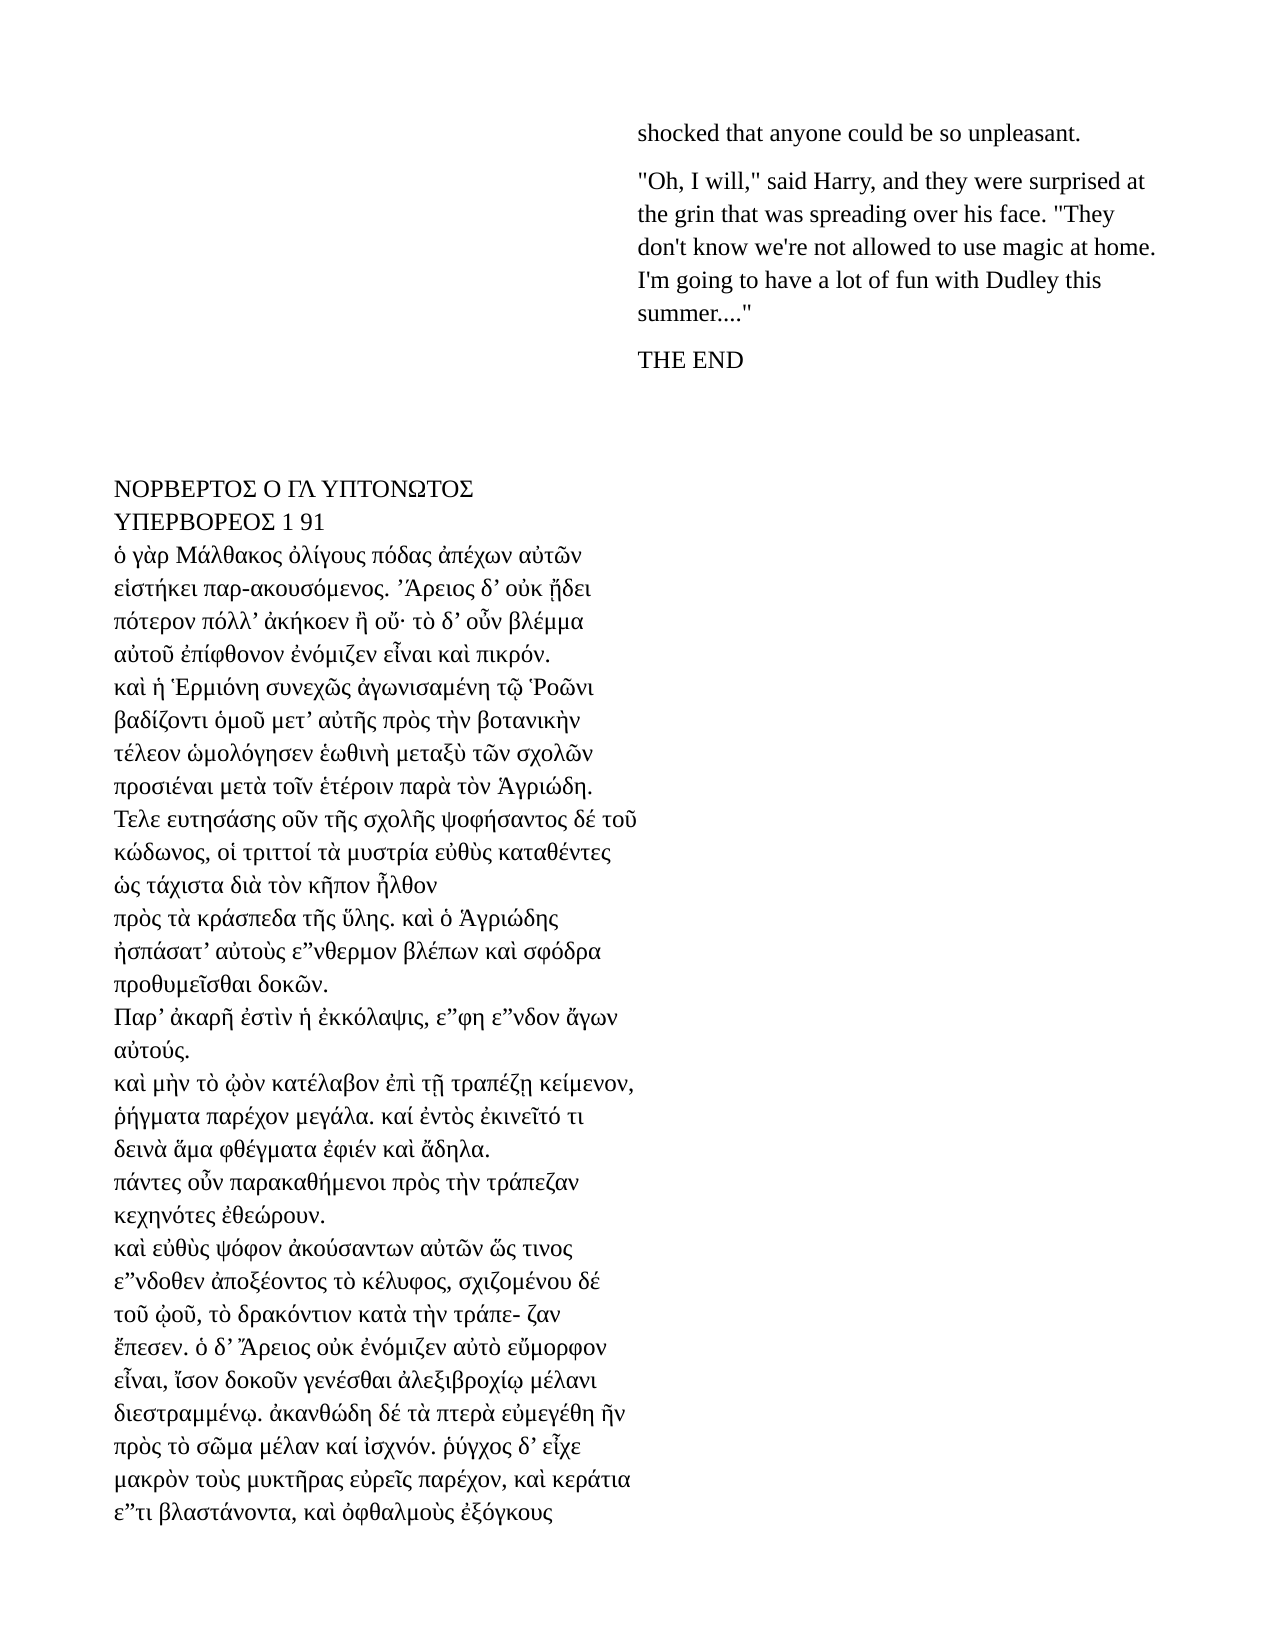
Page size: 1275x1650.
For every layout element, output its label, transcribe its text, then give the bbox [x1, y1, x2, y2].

table_cell [118, 166, 637, 345]
table_cell [639, 540, 1157, 672]
table_cell [118, 118, 637, 166]
table_header [639, 441, 1157, 474]
table_cell καὶ εὐθὺς ψόφον ἀκούσαντων αὐτῶν ὥς τινος ε”νδοθεν ἀποξέοντος τὸ κέλυφος, σχιζομένου δέ τοῦ ᾠοῦ, τὸ δρακόντιον κατὰ τὴν τράπε- ζαν ἔπεσεν. ὁ δ’ Ἄρειος οὐκ ἐνόμιζεν αὐτὸ εὔμορφον εἶναι, ἴσον δοκοῦν γενέσθαι ἀλεξιβροχίῳ μέλανι διεστραμμένῳ. ἀκανθώδη δέ τὰ πτερὰ εὐμεγέθη ῆν πρὸς τὸ σῶμα μέλαν καί ἰσχνόν. ῥύγχος δ’ εἶχε μακρὸν τοὺς μυκτῆρας εὐρεῖς παρέχον, καὶ κεράτια ε”τι βλαστάνοντα, καὶ ὀφθαλμοὺς ἐξόγκους [114, 1233, 639, 1526]
table_cell [639, 1167, 1157, 1233]
table_cell "Oh, I will," said Harry, and they were surprised at the grin that was spreading over his face. "They don't know we're not allowed to use magic at home. I'm going to have a lot of fun with Dudley this summer...." [638, 166, 1157, 345]
table_cell ὁ γὰρ Μάλθακος ὀλίγους πόδας ἀπέχων αὐτῶν εἱστήκει παρ-ακουσόμενος. ’Άρειος δ’ οὐκ ᾔδει πότερον πόλλ’ ἀκήκοεν ἢ οὔ· τὸ δ’ οὖν βλέμμα αὐτοῦ ἐπίφθονον ἐνόμιζεν εἶναι καὶ πικρόν. [114, 540, 639, 672]
table_cell shocked that anyone could be so unpleasant. [638, 118, 1157, 166]
table_cell THE END [638, 345, 1157, 393]
table_cell Παρ’ ἀκαρῆ ἐστὶν ἡ ἐκκόλαψις, ε”φη ε”νδον ἄγων αὐτούς. [114, 1002, 639, 1068]
table_cell [639, 1068, 1157, 1167]
table_cell καὶ μὴν τὸ ᾠὸν κατέλαβον ἐπὶ τῇ τραπέζῃ κείμενον, ῥήγματα παρέχον μεγάλα. καί ἐντὸς ἐκινεῖτό τι δεινὰ ἅμα φθέγματα ἐφιέν καὶ ἄδηλα. [114, 1068, 639, 1167]
table_header [114, 441, 639, 474]
table_cell πάντες οὖν παρακαθήμενοι πρὸς τὴν τράπεζαν κεχηνότες ἐθεώρουν. [114, 1167, 639, 1233]
table_cell καὶ ἡ Ἑρμιόνη συνεχῶς ἀγωνισαμένη τῷ Ῥοῶνι βαδίζοντι ὁμοῦ μετ’ αὐτῆς πρὸς τὴν βοτανικὴν τέλεον ὡμολόγησεν ἑωθινὴ μεταξὺ τῶν σχολῶν προσιέναι μετὰ τοῖν ἑτέροιν παρὰ τὸν Ἁγριώδη. Τελε ευτησάσης οῦν τῆς σχολῆς ψοφήσαντος δέ τοῦ κώδωνος, οἱ τριττοί τὰ μυστρία εὐθὺς καταθέντες ὡς τάχιστα διὰ τὸν κῆπον ἦλθον πρὸς τὰ κράσπεδα τῆς ὕλης. καὶ ὁ Ἁγριώδης ἠσπάσατ’ αὐτοὺς ε”νθερμον βλέπων καὶ σφόδρα προθυμεῖσθαι δοκῶν. [114, 672, 639, 1002]
table_cell [639, 1002, 1157, 1068]
table_cell [639, 1233, 1157, 1526]
table_cell [118, 345, 637, 393]
table_cell [639, 474, 1157, 540]
table_cell [639, 672, 1157, 1002]
table_cell ΝΟΡΒΕΡΤΟΣ Ο ΓΛ ΥΠΤΟΝΩΤΟΣ ΥΠΕΡΒΟΡΕΟΣ 1 91 [114, 474, 639, 540]
